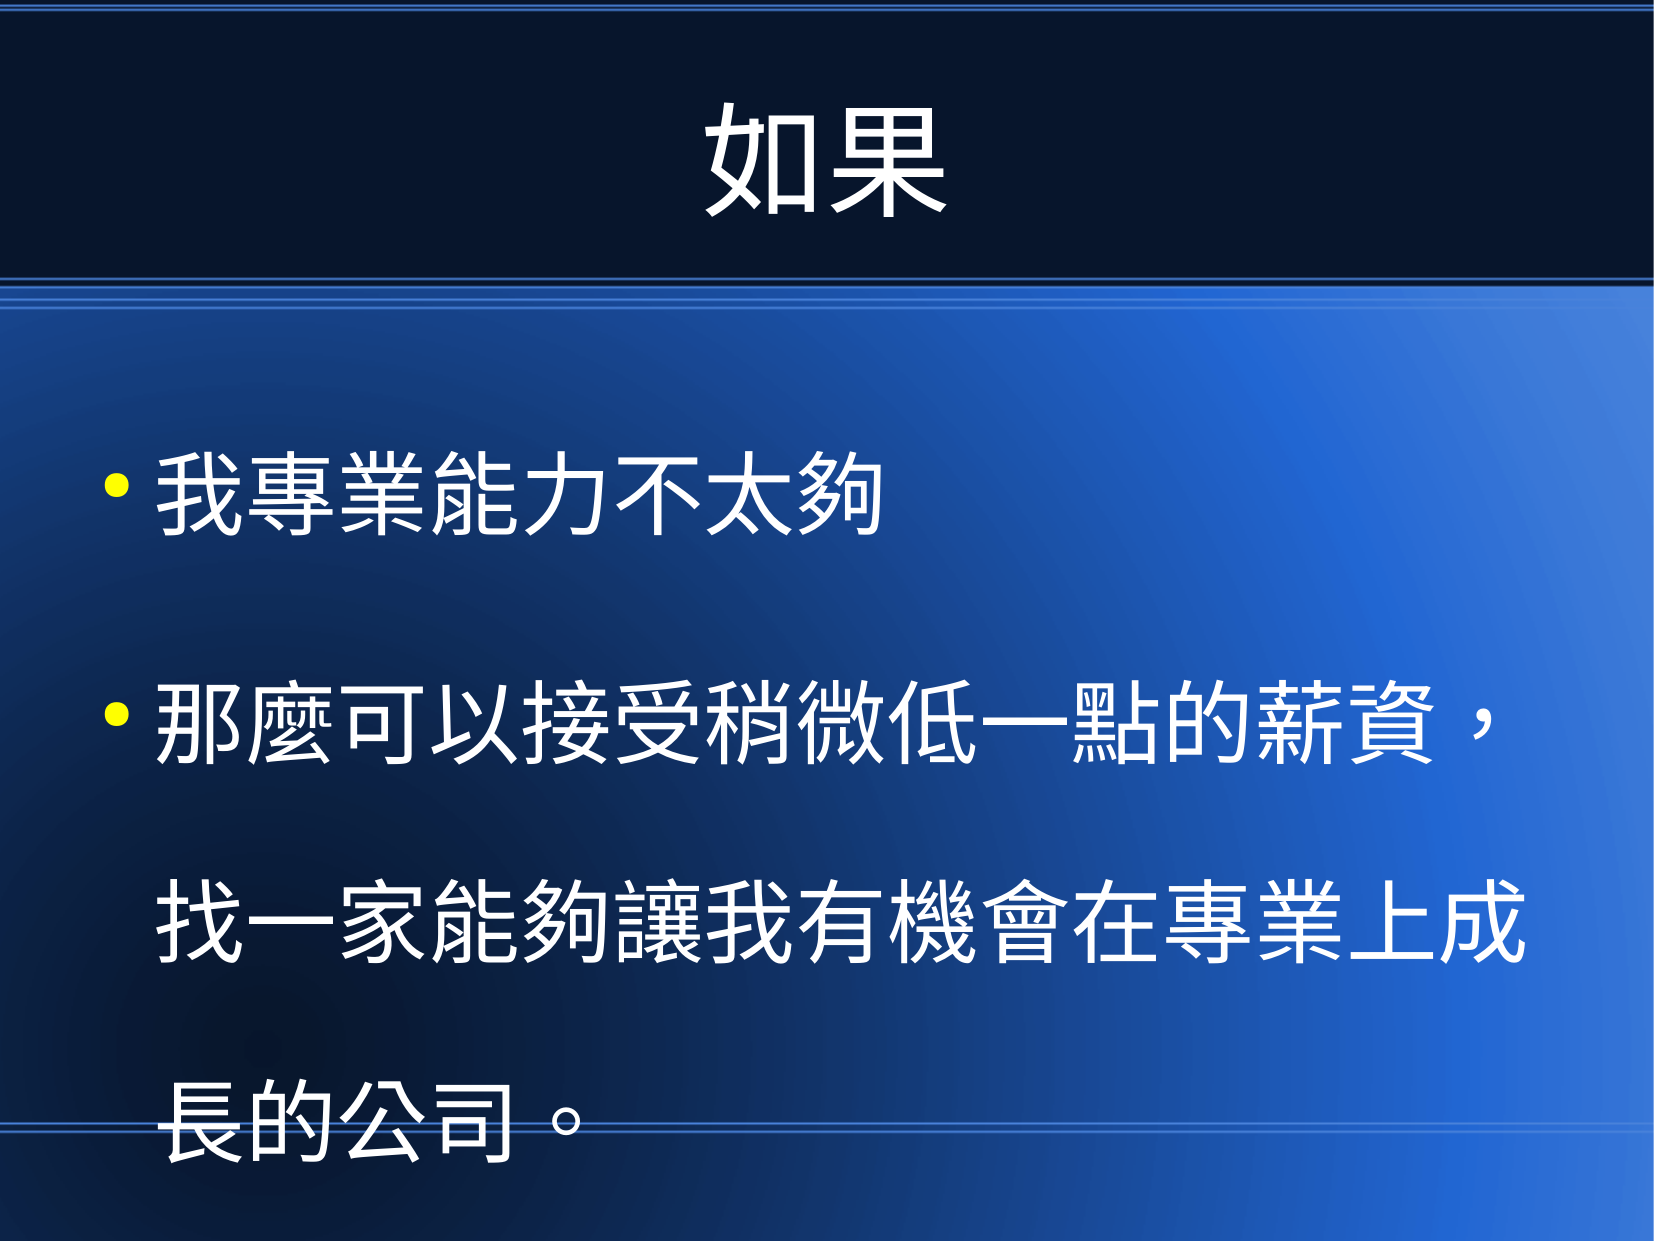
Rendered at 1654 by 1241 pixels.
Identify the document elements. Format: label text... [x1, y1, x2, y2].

title 如果 [82, 49, 1571, 257]
list 我專業能力不太夠 那麼可以接受稍微低一點的薪資，找一家能夠讓我有機會在專業上成長的公司。 [82, 355, 1571, 1241]
picture [0, 0, 1654, 1241]
